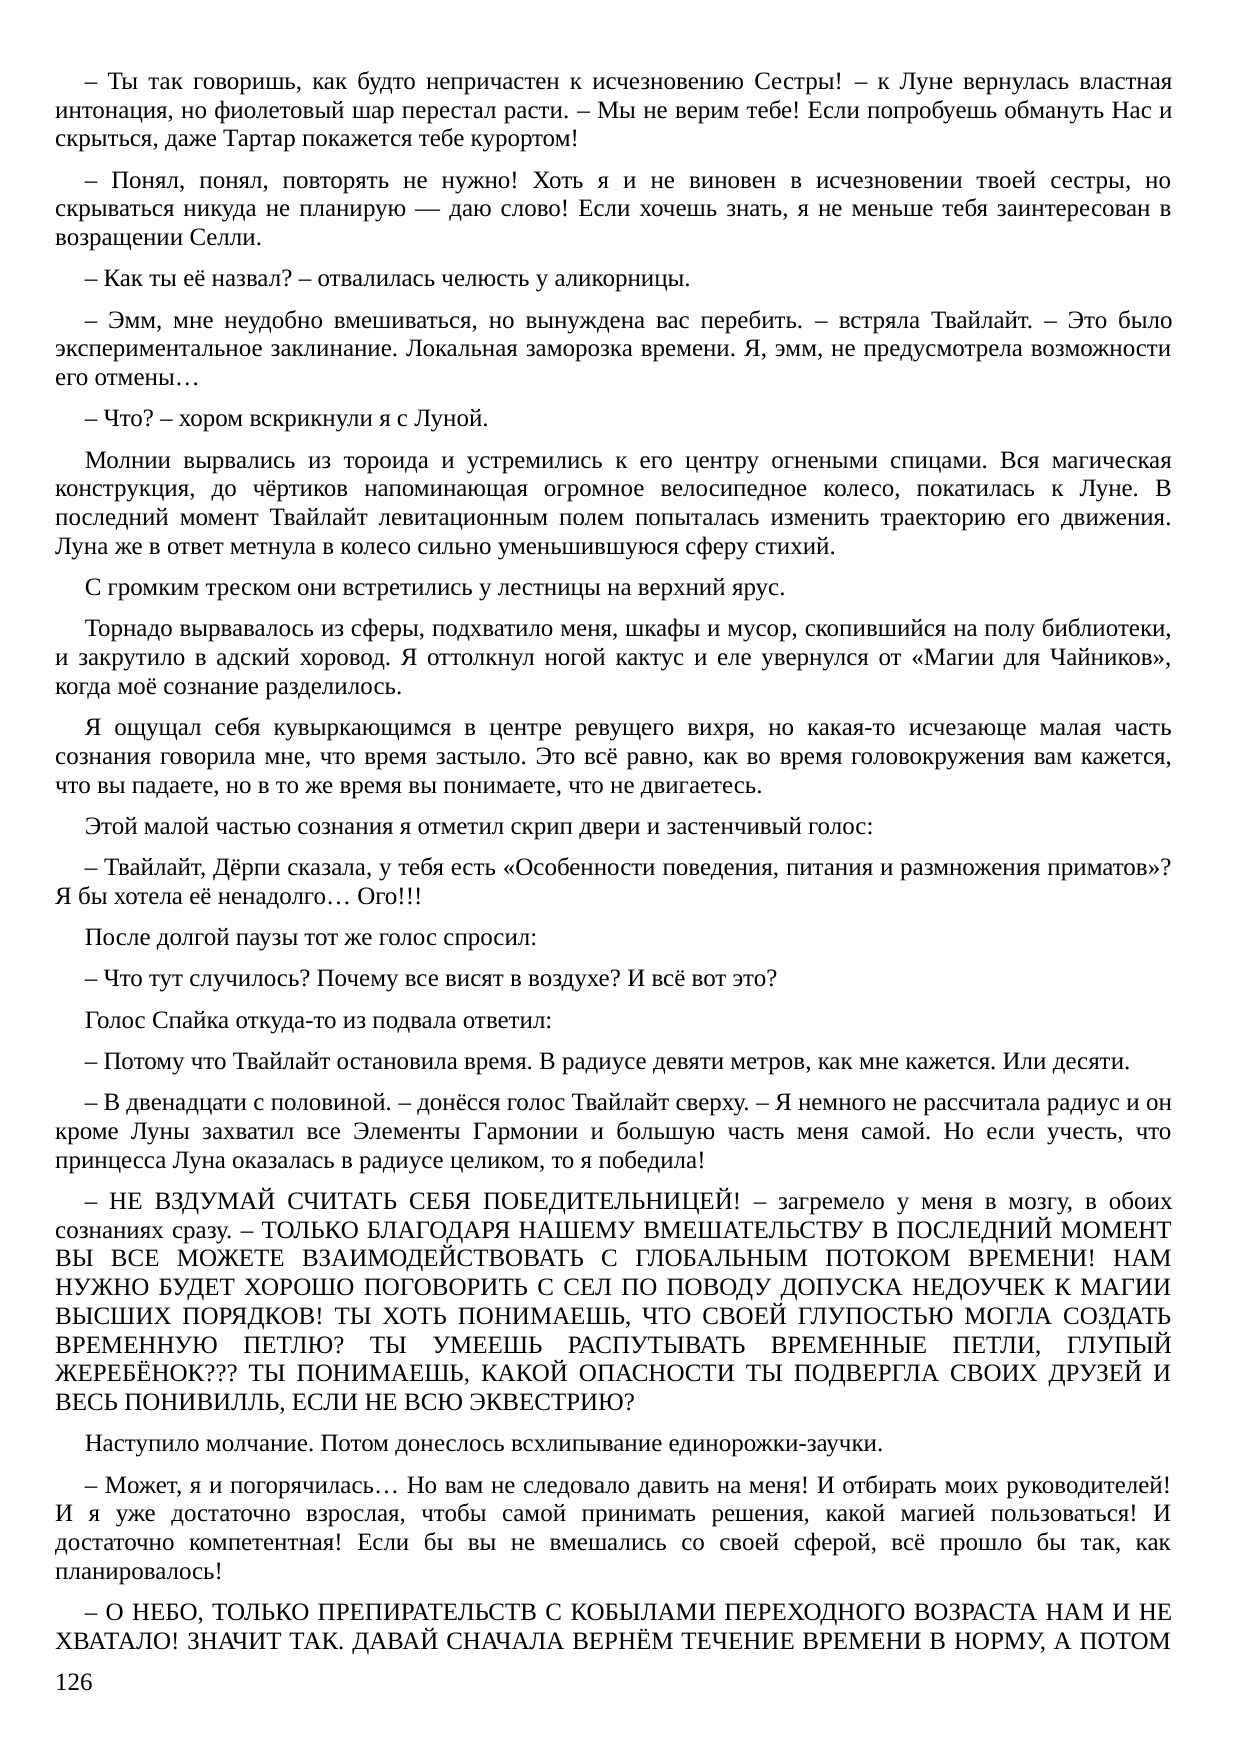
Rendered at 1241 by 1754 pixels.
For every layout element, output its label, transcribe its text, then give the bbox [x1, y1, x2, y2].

text – Что тут случилось? Почему все висят в воздухе? И всё вот это? [55, 963, 1173, 992]
text – Твайлайт, Дёрпи сказала, у тебя есть «Особенности поведения, питания и размножения приматов»? Я бы хотела её ненадолго… Ого!!! [55, 852, 1173, 910]
text – Эмм, мне неудобно вмешиваться, но вынуждена вас перебить. – встряла Твайлайт. – Это было экспериментальное заклинание. Локальная заморозка времени. Я, эмм, не предусмотрела возможности его отмены… [55, 305, 1173, 391]
text После долгой паузы тот же голос спросил: [55, 922, 1173, 951]
text – Ты так говоришь, как будто непричастен к исчезновению Сестры! – к Луне вернулась властная интонация, но фиолетовый шар перестал расти. – Мы не верим тебе! Если попробуешь обмануть Нас и скрыться, даже Тартар покажется тебе курортом! [55, 66, 1173, 152]
text Наступило молчание. Потом донеслось всхлипывание единорожки-заучки. [55, 1428, 1173, 1457]
text – Понял, понял, повторять не нужно! Хоть я и не виновен в исчезновении твоей сестры, но скрываться никуда не планирую — даю слово! Если хочешь знать, я не меньше тебя заинтересован в возращении Селли. [55, 165, 1173, 251]
text – Что? – хором вскрикнули я с Луной. [55, 403, 1173, 432]
text – Потому что Твайлайт остановила время. В радиусе девяти метров, как мне кажется. Или десяти. [55, 1046, 1173, 1075]
text – О НЕБО, ТОЛЬКО ПРЕПИРАТЕЛЬСТВ С КОБЫЛАМИ ПЕРЕХОДНОГО ВОЗРАСТА НАМ И НЕ ХВАТАЛО! ЗНАЧИТ ТАК. ДАВАЙ СНАЧАЛА ВЕРНЁМ ТЕЧЕНИЕ ВРЕМЕНИ В НОРМУ, А ПОТОМ [55, 1597, 1173, 1655]
text Молнии вырвались из тороида и устремились к его центру огнеными спицами. Вся магическая конструкция, до чёртиков напоминающая огромное велосипедное колесо, покатилась к Луне. В последний момент Твайлайт левитационным полем попыталась изменить траекторию его движения. Луна же в ответ метнула в колесо сильно уменьшившуюся сферу стихий. [55, 445, 1173, 560]
text Я ощущал себя кувыркающимся в центре ревущего вихря, но какая-то исчезающе малая часть сознания говорила мне, что время застыло. Это всё равно, как во время головокружения вам кажется, что вы падаете, но в то же время вы понимаете, что не двигаетесь. [55, 712, 1173, 798]
text С громким треском они встретились у лестницы на верхний ярус. [55, 572, 1173, 601]
text Голос Спайка откуда-то из подвала ответил: [55, 1005, 1173, 1033]
text – НЕ ВЗДУМАЙ СЧИТАТЬ СЕБЯ ПОБЕДИТЕЛЬНИЦЕЙ! – загремело у меня в мозгу, в обоих сознаниях сразу. – ТОЛЬКО БЛАГОДАРЯ НАШЕМУ ВМЕШАТЕЛЬСТВУ В ПОСЛЕДНИЙ МОМЕНТ ВЫ ВСЕ МОЖЕТЕ ВЗАИМОДЕЙСТВОВАТЬ С ГЛОБАЛЬНЫМ ПОТОКОМ ВРЕМЕНИ! НАМ НУЖНО БУДЕТ ХОРОШО ПОГОВОРИТЬ С СЕЛ ПО ПОВОДУ ДОПУСКА НЕДОУЧЕК К МАГИИ ВЫСШИХ ПОРЯДКОВ! ТЫ ХОТЬ ПОНИМАЕШЬ, ЧТО СВОЕЙ ГЛУПОСТЬЮ МОГЛА СОЗДАТЬ ВРЕМЕННУЮ ПЕТЛЮ? ТЫ УМЕЕШЬ РАСПУТЫВАТЬ ВРЕМЕННЫЕ ПЕТЛИ, ГЛУПЫЙ ЖЕРЕБЁНОК??? ТЫ ПОНИМАЕШЬ, КАКОЙ ОПАСНОСТИ ТЫ ПОДВЕРГЛА СВОИХ ДРУЗЕЙ И ВЕСЬ ПОНИВИЛЛЬ, ЕСЛИ НЕ ВСЮ ЭКВЕСТРИЮ? [55, 1186, 1173, 1416]
text – Может, я и погорячилась… Но вам не следовало давить на меня! И отбирать моих руководителей! И я уже достаточно взрослая, чтобы самой принимать решения, какой магией пользоваться! И достаточно компетентная! Если бы вы не вмешались со своей сферой, всё прошло бы так, как планировалось! [55, 1470, 1173, 1585]
text – Как ты её назвал? – отвалилась челюсть у аликорницы. [55, 263, 1173, 292]
text – В двенадцати с половиной. – донёсся голос Твайлайт сверху. – Я немного не рассчитала радиус и он кроме Луны захватил все Элементы Гармонии и большую часть меня самой. Но если учесть, что принцесса Луна оказалась в радиусе целиком, то я победила! [55, 1087, 1173, 1173]
text Торнадо вырвавалось из сферы, подхватило меня, шкафы и мусор, скопившийся на полу библиотеки, и закрутило в адский хоровод. Я оттолкнул ногой кактус и еле увернулся от «Магии для Чайников», когда моё сознание разделилось. [55, 613, 1173, 700]
text Этой малой частью сознания я отметил скрип двери и застенчивый голос: [55, 811, 1173, 840]
